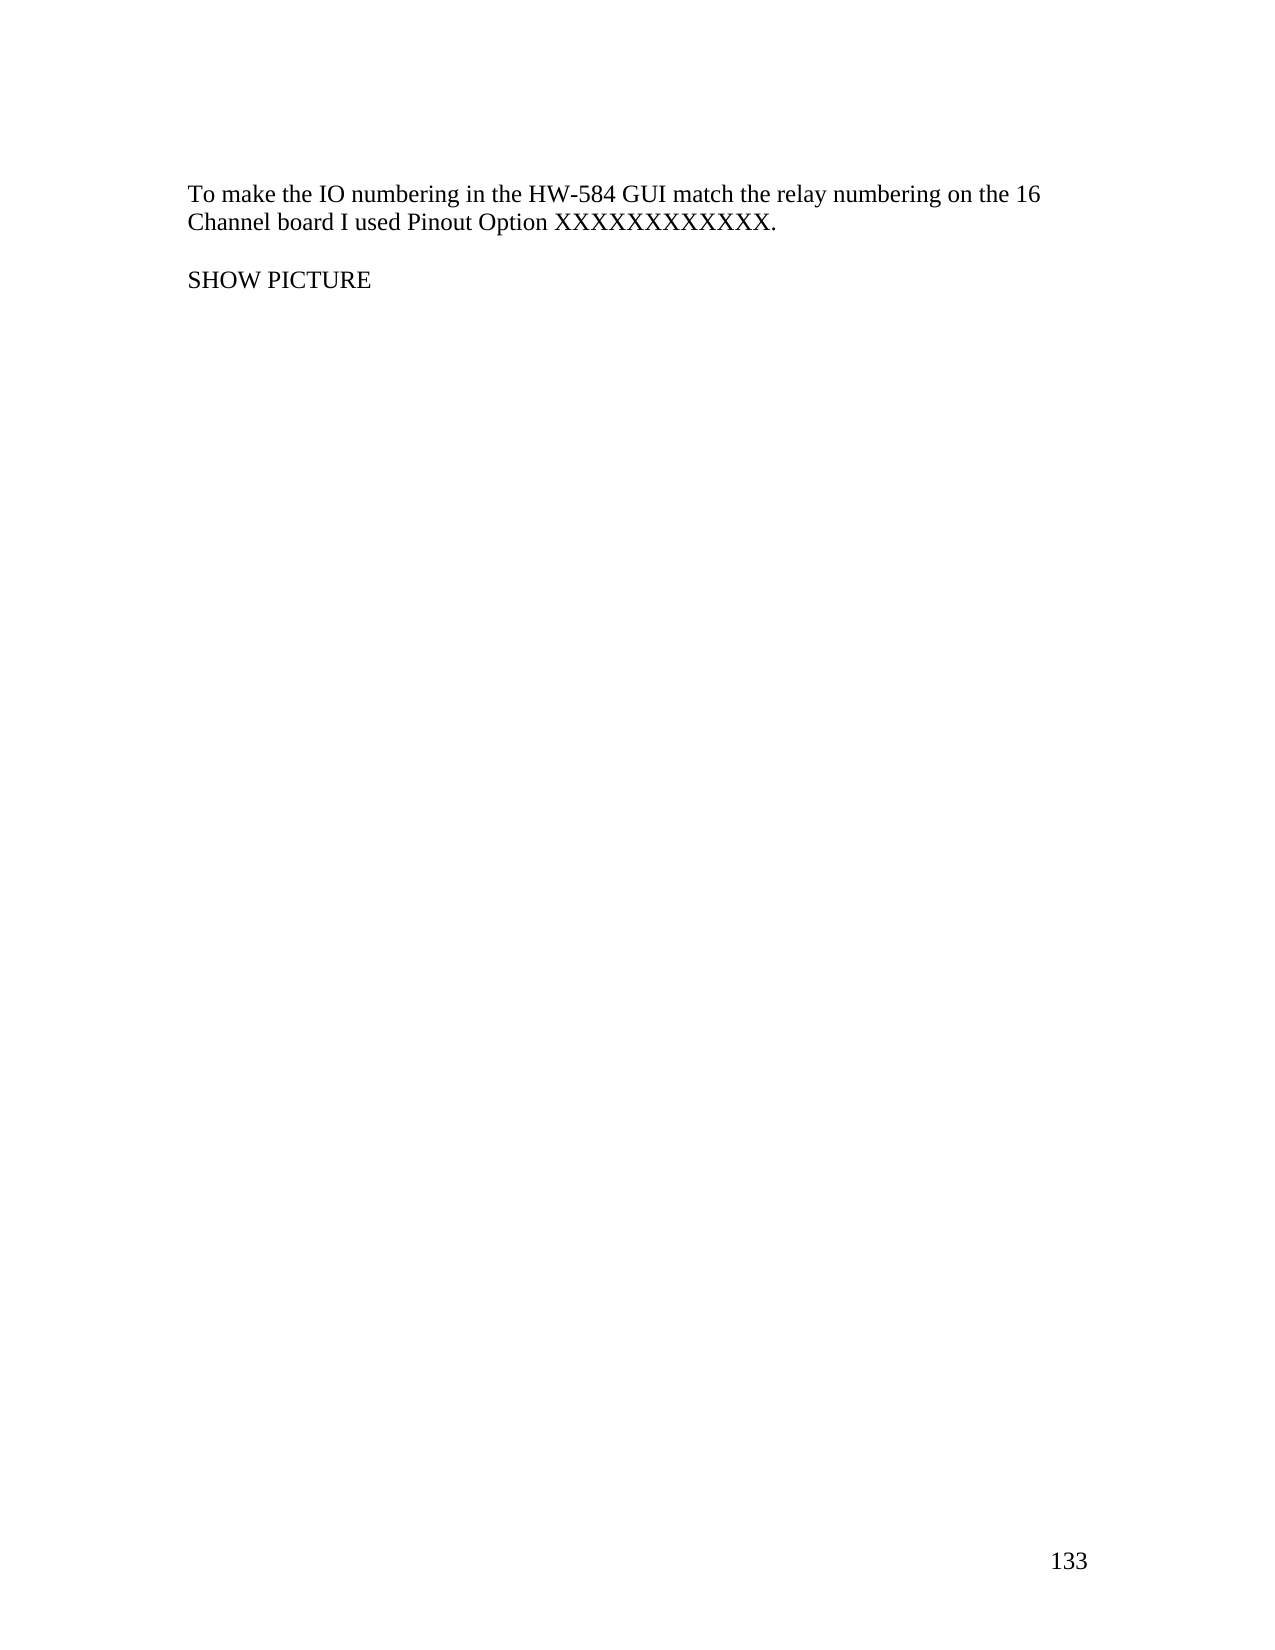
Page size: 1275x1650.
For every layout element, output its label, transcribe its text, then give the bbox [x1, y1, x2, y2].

text To make the IO numbering in the HW-584 GUI match the relay numbering on the 16 Channel board I used Pinout Option XXXXXXXXXXXX. [187, 179, 1087, 236]
text SHOW PICTURE [187, 265, 1087, 294]
